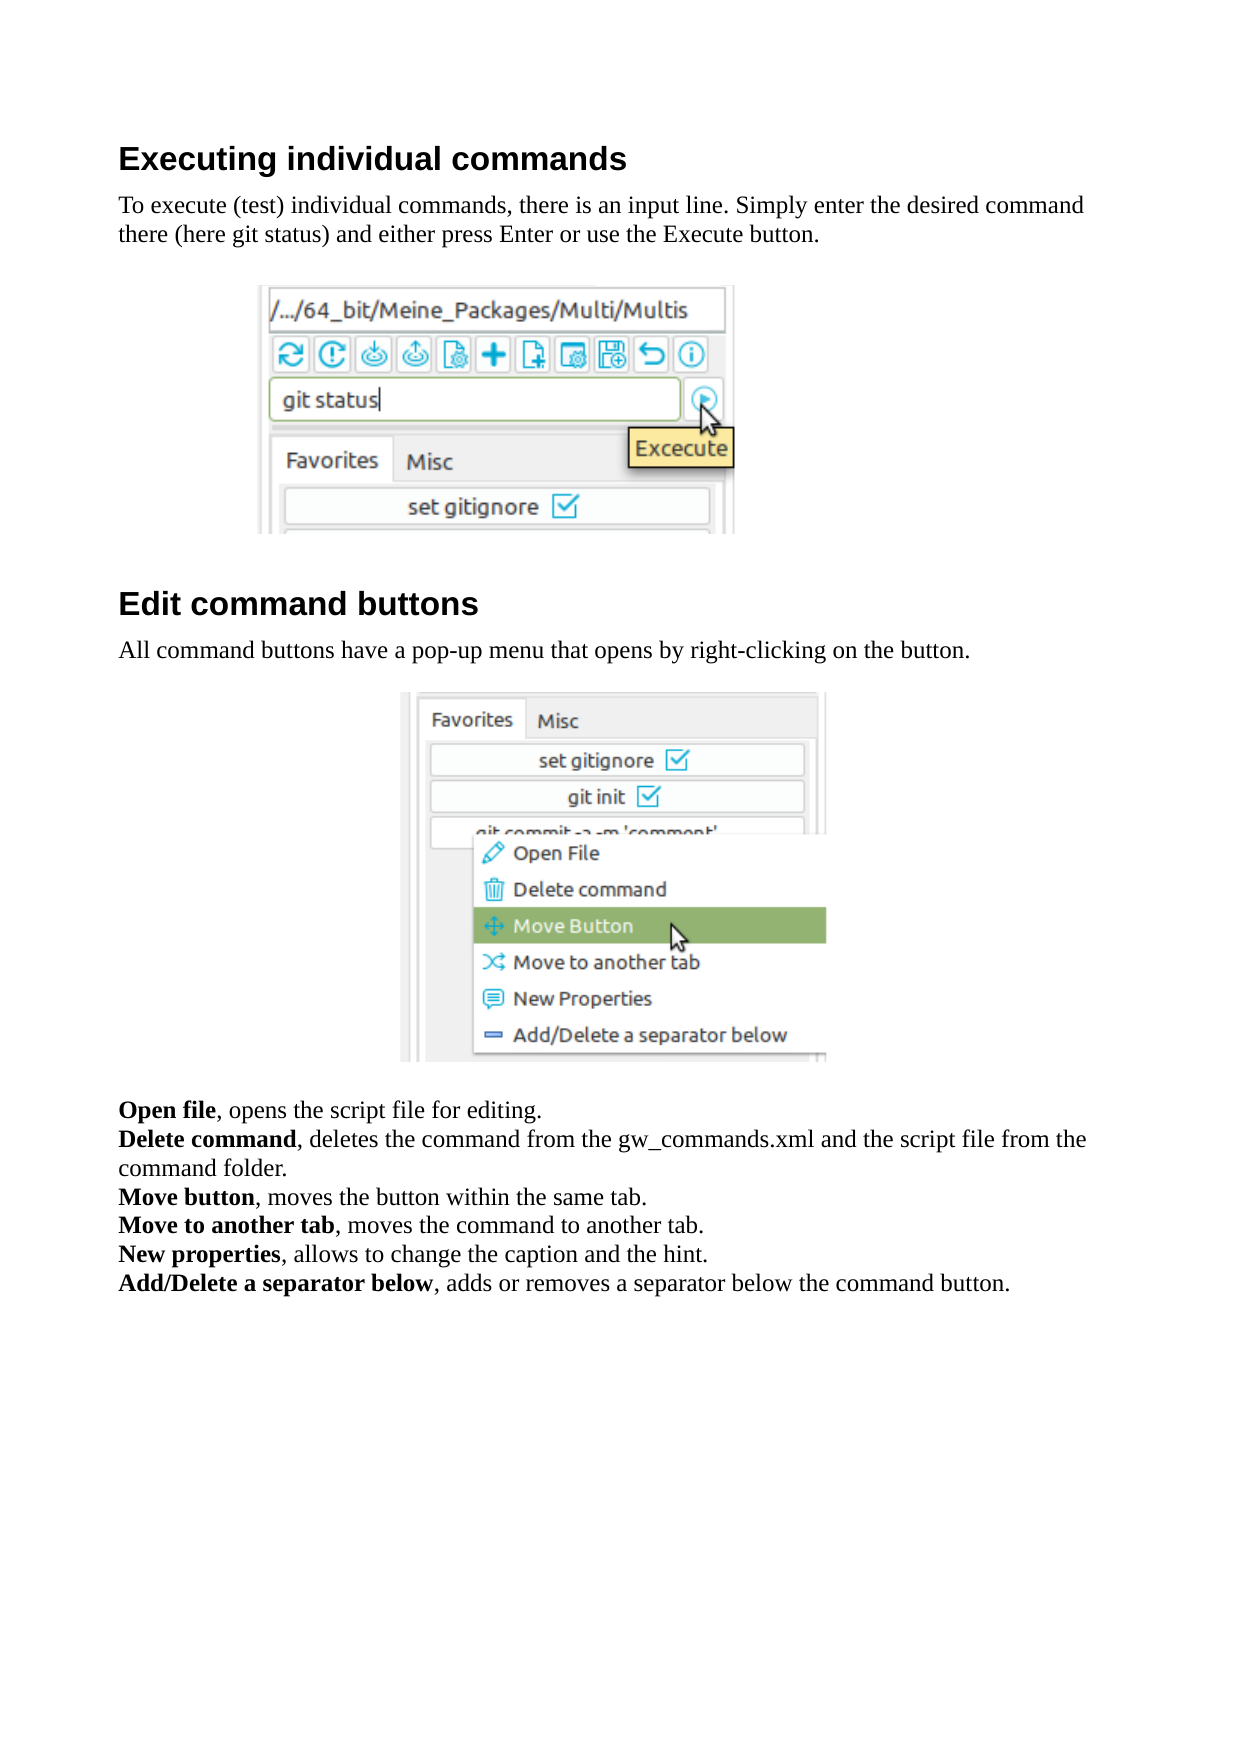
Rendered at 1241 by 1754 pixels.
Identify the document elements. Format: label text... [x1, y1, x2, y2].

text To execute (test) individual commands, there is an input line. Simply enter the desired command there (here git status) and either press Enter or use the Execute button. [118, 190, 1122, 247]
subtitle Edit command buttons [118, 584, 1122, 623]
text All command buttons have a pop-up menu that opens by right-clicking on the button. [118, 635, 1122, 664]
text Open file, opens the script file for editing. [118, 1095, 1122, 1124]
picture [400, 692, 840, 1062]
text Move button, moves the button within the same tab. [118, 1182, 1122, 1210]
picture [257, 285, 739, 534]
text Delete command, deletes the command from the gw_commands.xml and the script file from the command folder. [118, 1124, 1122, 1182]
text New properties, allows to change the caption and the hint. [118, 1239, 1122, 1268]
text Move to another tab, moves the command to another tab. [118, 1210, 1122, 1239]
subtitle Executing individual commands [118, 139, 1122, 177]
text Add/Delete a separator below, adds or removes a separator below the command button. [118, 1268, 1122, 1297]
